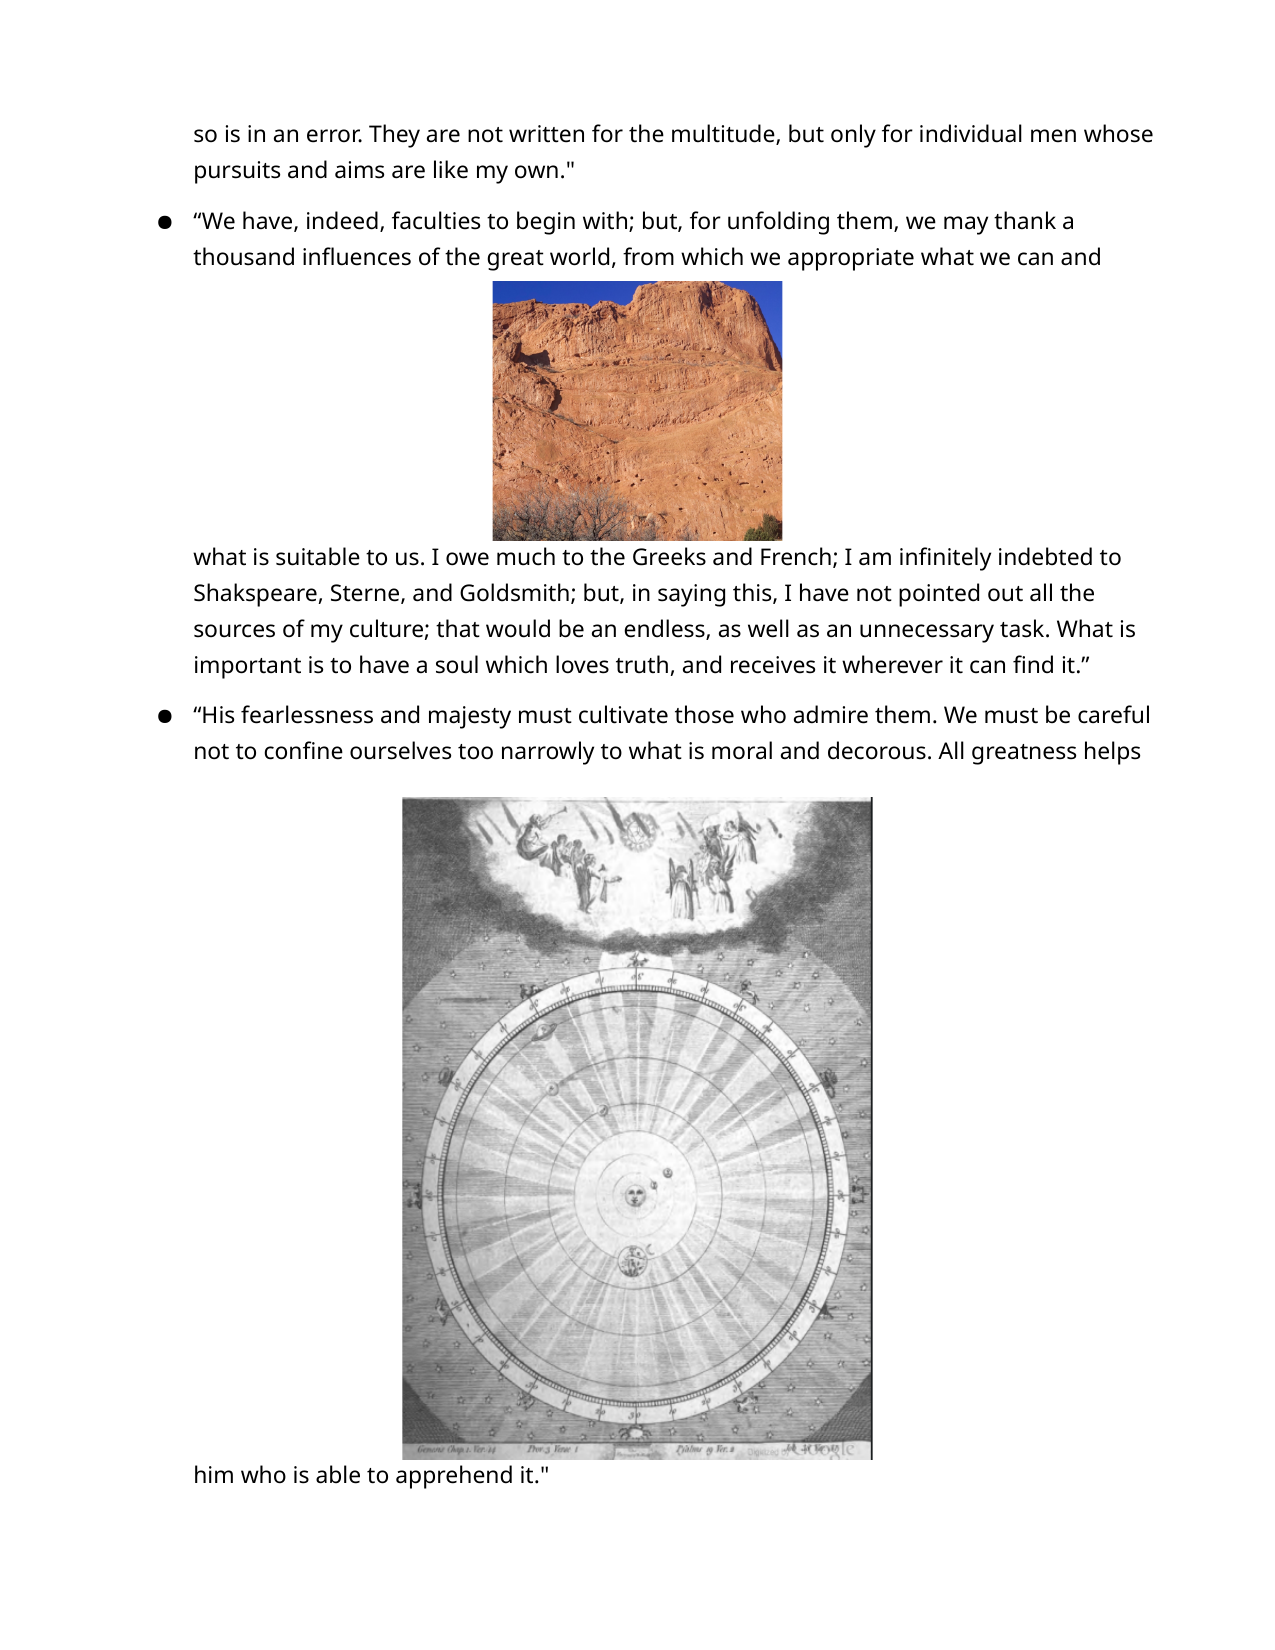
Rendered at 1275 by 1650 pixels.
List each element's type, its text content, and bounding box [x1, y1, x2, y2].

list so is in an error. They are not written for the multitude, but only for individual men whose pursuits and aims are like my own." [156, 118, 1157, 185]
list “His fearlessness and majesty must cultivate those who admire them. We must be careful not to confine ourselves too narrowly to what is moral and decorous. All greatness helps him who is able to apprehend it." [156, 699, 1157, 1491]
list “We have, indeed, faculties to begin with; but, for unfolding them, we may thank a thousand influences of the great world, from which we appropriate what we can and what is suitable to us. I owe much to the Greeks and French; I am infinitely indebted to Shakspeare, Sterne, and Goldsmith; but, in saying this, I have not pointed out all the sources of my culture; that would be an endless, as well as an unnecessary task. What is important is to have a soul which loves truth, and receives it wherever it can find it.” [156, 204, 1157, 680]
picture [402, 797, 873, 1460]
picture [492, 281, 783, 541]
